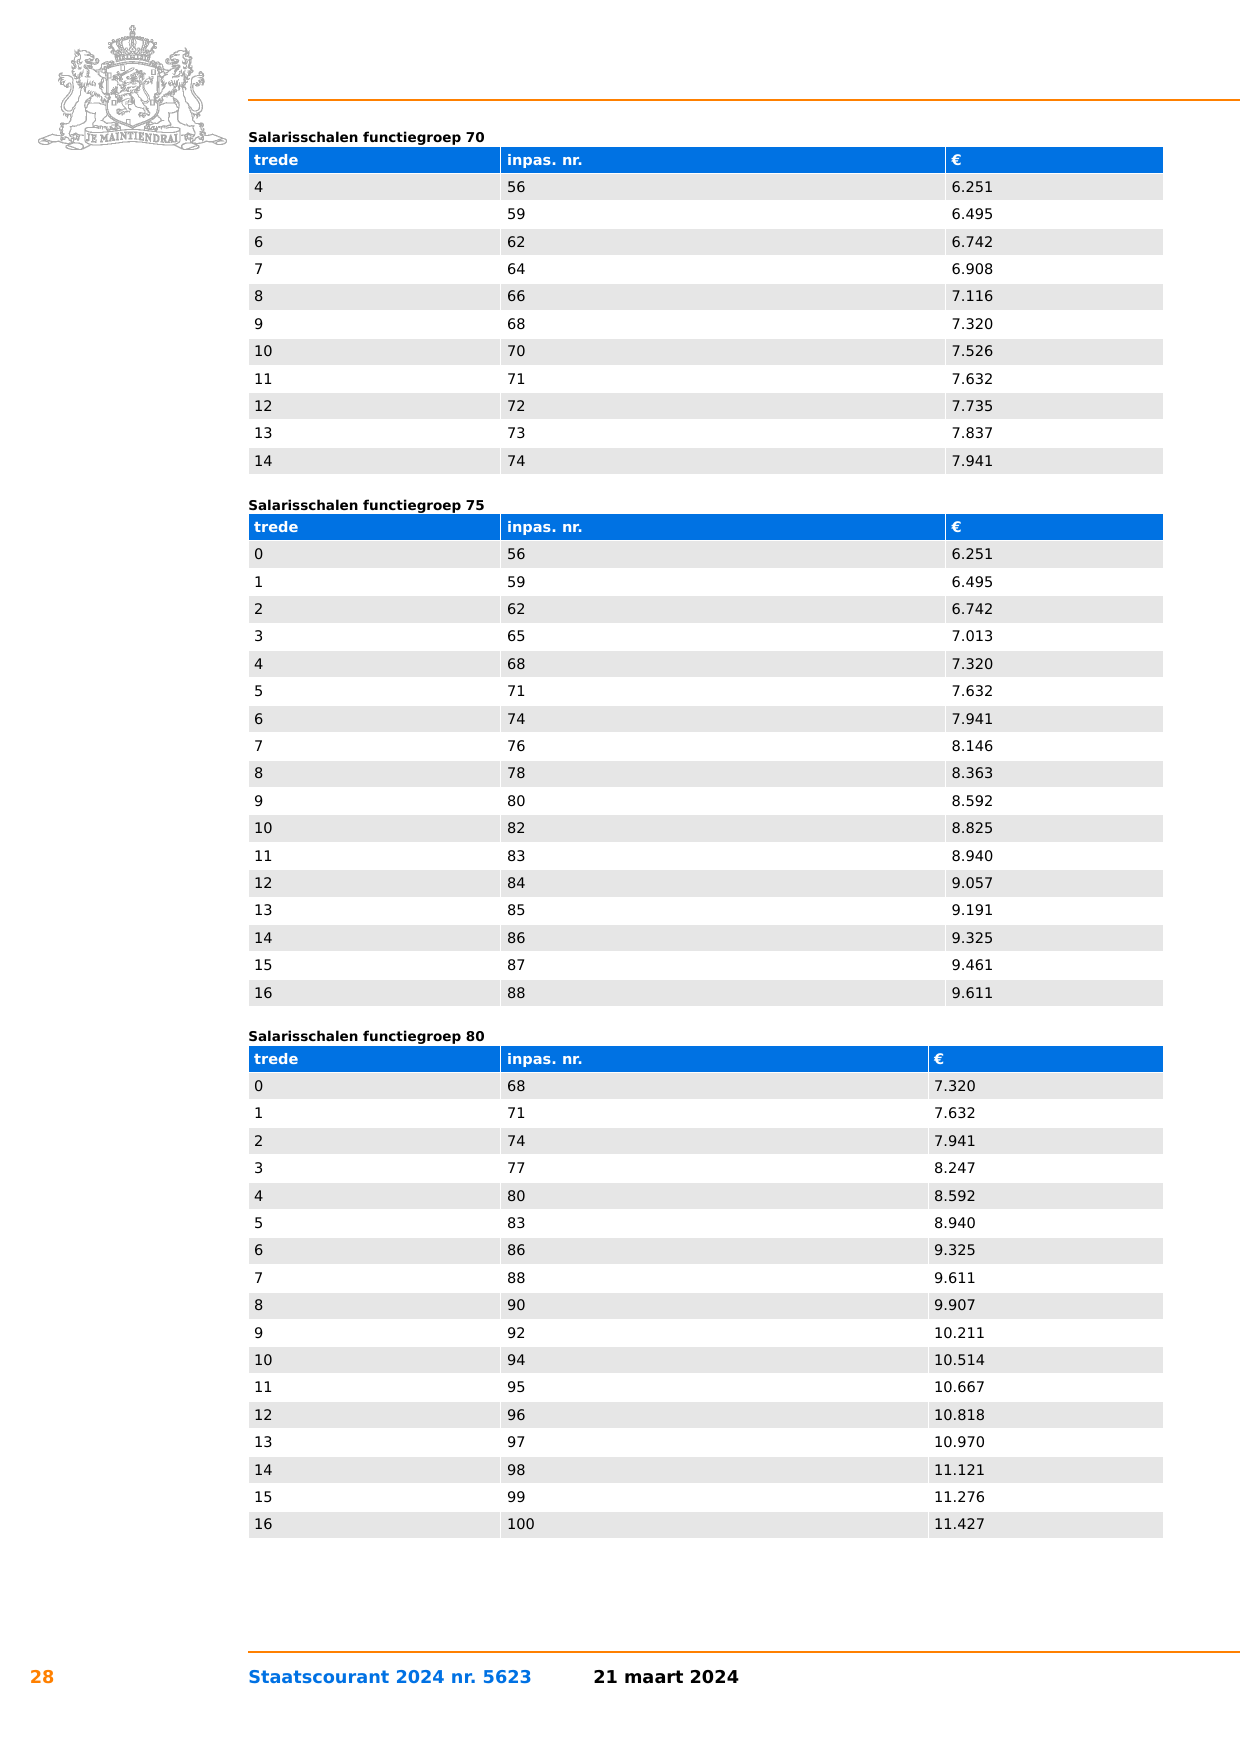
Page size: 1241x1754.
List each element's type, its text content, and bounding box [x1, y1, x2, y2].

table_cell 6 [249, 229, 500, 255]
table_cell 11.276 [929, 1484, 1163, 1511]
table_cell 8 [249, 1293, 500, 1319]
table_cell 9.461 [946, 953, 1163, 979]
table_cell 88 [501, 980, 945, 1006]
table_cell 7.320 [946, 651, 1163, 677]
table_cell 11 [249, 843, 500, 869]
table_cell 9 [249, 1320, 500, 1346]
table_cell € [946, 514, 1163, 540]
table_cell 78 [501, 761, 945, 787]
table_cell 7 [249, 256, 500, 283]
table_cell 72 [501, 393, 945, 419]
table_cell 97 [501, 1429, 928, 1456]
table_cell 7.526 [946, 339, 1163, 365]
table_cell 7.116 [946, 284, 1163, 310]
table_cell 80 [501, 1183, 928, 1209]
table_cell 10.667 [929, 1375, 1163, 1401]
table_cell 84 [501, 870, 945, 897]
table_cell 85 [501, 898, 945, 924]
picture [38, 25, 227, 150]
table_cell 62 [501, 229, 945, 255]
table_cell 82 [501, 815, 945, 842]
table_cell 14 [249, 1457, 500, 1483]
table_cell 9.611 [929, 1265, 1163, 1291]
table_cell 5 [249, 679, 500, 705]
table_header Salarisschalen functiegroep 75 [248, 497, 1163, 513]
table_cell 7.735 [946, 393, 1163, 419]
table_cell 7.837 [946, 421, 1163, 447]
table_cell 6.742 [946, 596, 1163, 623]
table_cell 83 [501, 1210, 928, 1237]
table_cell 8.146 [946, 733, 1163, 759]
table_cell 6.495 [946, 201, 1163, 228]
table_cell € [929, 1046, 1163, 1072]
table_cell 87 [501, 953, 945, 979]
table_cell 6.908 [946, 256, 1163, 283]
table_cell 86 [501, 925, 945, 951]
table_cell 13 [249, 421, 500, 447]
table_cell 16 [249, 1512, 500, 1538]
table_cell 66 [501, 284, 945, 310]
table_cell 68 [501, 1073, 928, 1099]
table_cell 7.320 [929, 1073, 1163, 1099]
table_cell 9.611 [946, 980, 1163, 1006]
table_cell 9 [249, 788, 500, 814]
table_cell 74 [501, 1128, 928, 1154]
table_cell 10.211 [929, 1320, 1163, 1346]
table_cell 9 [249, 311, 500, 337]
table_cell 7.941 [946, 448, 1163, 474]
table_cell 11.427 [929, 1512, 1163, 1538]
table_cell 9.325 [946, 925, 1163, 951]
table_cell 1 [249, 569, 500, 595]
table_cell 12 [249, 870, 500, 897]
table_cell 96 [501, 1402, 928, 1428]
table_cell 71 [501, 679, 945, 705]
table_cell 100 [501, 1512, 928, 1538]
table_cell 6.251 [946, 541, 1163, 568]
table_cell 0 [249, 541, 500, 568]
table_cell 10 [249, 339, 500, 365]
table_cell 14 [249, 925, 500, 951]
table_cell 4 [249, 1183, 500, 1209]
table_cell 6 [249, 706, 500, 732]
table_cell 88 [501, 1265, 928, 1291]
table_cell 56 [501, 541, 945, 568]
table_cell 11.121 [929, 1457, 1163, 1483]
table_cell 71 [501, 366, 945, 392]
table_cell 7.632 [929, 1101, 1163, 1127]
table_cell 2 [249, 596, 500, 623]
table_cell 8.363 [946, 761, 1163, 787]
table_cell 80 [501, 788, 945, 814]
table_cell 2 [249, 1128, 500, 1154]
table_cell 7.941 [929, 1128, 1163, 1154]
table_cell 7.941 [946, 706, 1163, 732]
table_cell 7 [249, 1265, 500, 1291]
table_cell 65 [501, 624, 945, 650]
table_cell 4 [249, 651, 500, 677]
table_cell 8.592 [946, 788, 1163, 814]
table_cell 10 [249, 1347, 500, 1373]
table_cell 7.632 [946, 366, 1163, 392]
table_cell 98 [501, 1457, 928, 1483]
table_cell 7.013 [946, 624, 1163, 650]
table_cell 6.251 [946, 174, 1163, 200]
table_cell 94 [501, 1347, 928, 1373]
table_cell 8.940 [946, 843, 1163, 869]
table_cell 10.970 [929, 1429, 1163, 1456]
table_cell 86 [501, 1238, 928, 1264]
table_cell 12 [249, 393, 500, 419]
table_cell 5 [249, 1210, 500, 1237]
table_cell 9.057 [946, 870, 1163, 897]
table_cell 59 [501, 569, 945, 595]
table_cell 70 [501, 339, 945, 365]
table_cell 10.818 [929, 1402, 1163, 1428]
table_cell 83 [501, 843, 945, 869]
table_cell inpas. nr. [501, 514, 945, 540]
table_cell 8.247 [929, 1155, 1163, 1182]
table_cell 68 [501, 311, 945, 337]
table_cell 12 [249, 1402, 500, 1428]
table_cell 13 [249, 1429, 500, 1456]
table_cell 1 [249, 1101, 500, 1127]
table_cell 74 [501, 706, 945, 732]
table_header Salarisschalen functiegroep 70 [248, 130, 1163, 146]
table_cell 73 [501, 421, 945, 447]
table_cell 74 [501, 448, 945, 474]
table_cell € [946, 147, 1163, 173]
table_cell 8.592 [929, 1183, 1163, 1209]
table_cell inpas. nr. [501, 1046, 928, 1072]
table_cell 6.495 [946, 569, 1163, 595]
table_cell 10 [249, 815, 500, 842]
table_cell 90 [501, 1293, 928, 1319]
table_cell trede [249, 514, 500, 540]
table_cell 9.191 [946, 898, 1163, 924]
table_cell 77 [501, 1155, 928, 1182]
table_cell 11 [249, 366, 500, 392]
table_cell 71 [501, 1101, 928, 1127]
table_header Salarisschalen functiegroep 80 [248, 1029, 1163, 1045]
table_cell 3 [249, 624, 500, 650]
table_cell 16 [249, 980, 500, 1006]
table_cell 9.907 [929, 1293, 1163, 1319]
table_cell 8.940 [929, 1210, 1163, 1237]
table_cell 64 [501, 256, 945, 283]
table_cell 14 [249, 448, 500, 474]
table_cell inpas. nr. [501, 147, 945, 173]
table_cell 76 [501, 733, 945, 759]
table_cell 13 [249, 898, 500, 924]
table_cell 15 [249, 953, 500, 979]
table_cell 95 [501, 1375, 928, 1401]
table_cell 6 [249, 1238, 500, 1264]
table_cell 4 [249, 174, 500, 200]
table_cell 10.514 [929, 1347, 1163, 1373]
table_cell 68 [501, 651, 945, 677]
table_cell 92 [501, 1320, 928, 1346]
table_cell 3 [249, 1155, 500, 1182]
table_cell 7 [249, 733, 500, 759]
table_cell 11 [249, 1375, 500, 1401]
table_cell 8 [249, 761, 500, 787]
table_cell 62 [501, 596, 945, 623]
table_cell trede [249, 147, 500, 173]
table_cell 5 [249, 201, 500, 228]
table_cell 59 [501, 201, 945, 228]
table_cell 9.325 [929, 1238, 1163, 1264]
table_cell 6.742 [946, 229, 1163, 255]
table_cell 99 [501, 1484, 928, 1511]
table_cell 56 [501, 174, 945, 200]
table_cell 7.320 [946, 311, 1163, 337]
table_cell 15 [249, 1484, 500, 1511]
table_cell 8 [249, 284, 500, 310]
table_cell 0 [249, 1073, 500, 1099]
table_cell 8.825 [946, 815, 1163, 842]
table_cell trede [249, 1046, 500, 1072]
table_cell 7.632 [946, 679, 1163, 705]
